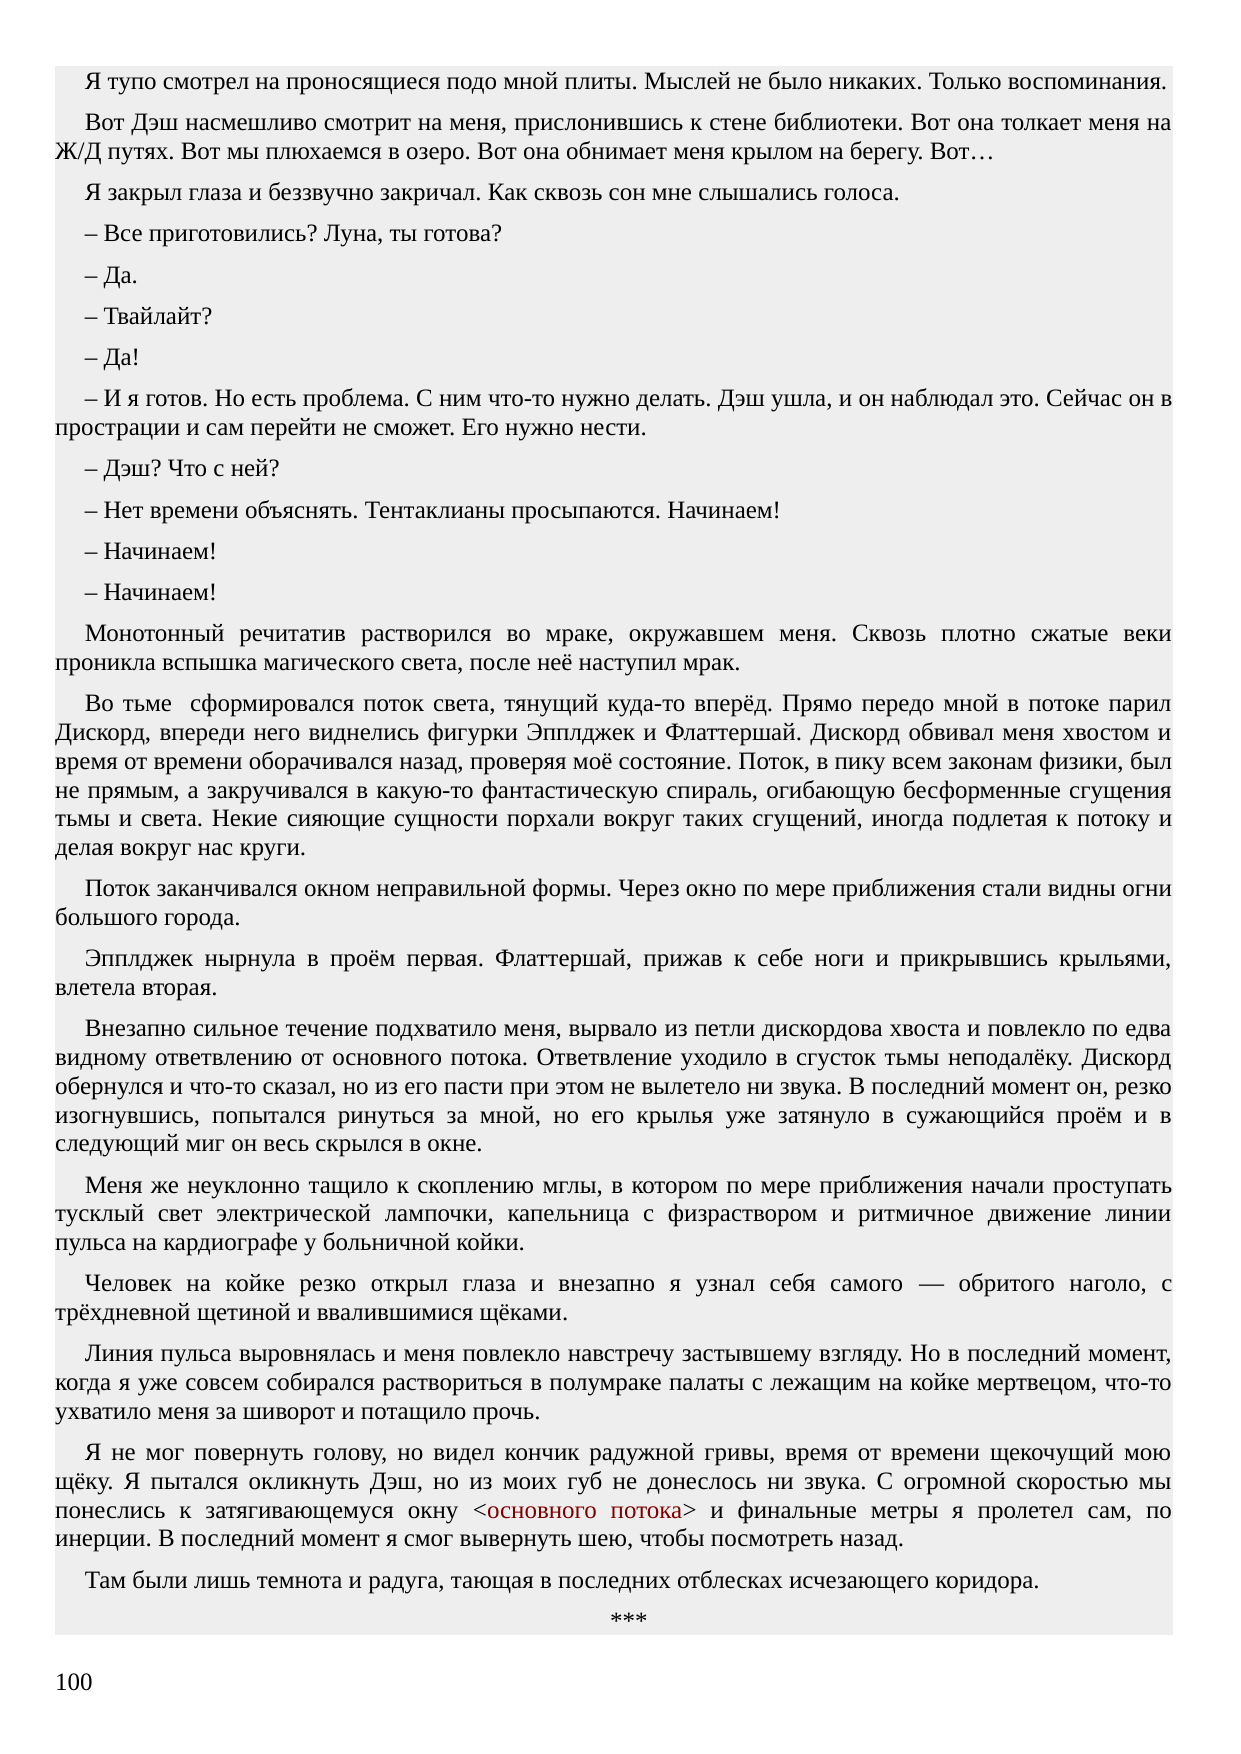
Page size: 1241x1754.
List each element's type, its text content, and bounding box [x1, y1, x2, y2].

text Вот Дэш насмешливо смотрит на меня, прислонившись к стене библиотеки. Вот она толкает меня на Ж/Д путях. Вот мы плюхаемся в озеро. Вот она обнимает меня крылом на берегу. Вот… [55, 107, 1173, 165]
text – Твайлайт? [55, 301, 1173, 330]
text – Начинаем! [55, 536, 1173, 565]
text Я закрыл глаза и беззвучно закричал. Как сквозь сон мне слышались голоса. [55, 177, 1173, 206]
text Линия пульса выровнялась и меня повлекло навстречу застывшему взгляду. Но в последний момент, когда я уже совсем собирался раствориться в полумраке палаты с лежащим на койке мертвецом, что-то ухватило меня за шиворот и потащило прочь. [55, 1338, 1173, 1425]
text Человек на койке резко открыл глаза и внезапно я узнал себя самого — обритого наголо, с трёхдневной щетиной и ввалившимися щёками. [55, 1268, 1173, 1326]
text – Начинаем! [55, 577, 1173, 606]
text Я не мог повернуть голову, но видел кончик радужной гривы, время от времени щекочущий мою щёку. Я пытался окликнуть Дэш, но из моих губ не донеслось ни звука. С огромной скоростью мы понеслись к затягивающемуся окну <основного потока> и финальные метры я пролетел сам, по инерции. В последний момент я смог вывернуть шею, чтобы посмотреть назад. [55, 1437, 1173, 1552]
text Эпплджек нырнула в проём первая. Флаттершай, прижав к себе ноги и прикрывшись крыльями, влетела вторая. [55, 943, 1173, 1001]
text – Все приготовились? Луна, ты готова? [55, 218, 1173, 247]
text *** [55, 1606, 1173, 1635]
text – Да. [55, 260, 1173, 288]
text – И я готов. Но есть проблема. С ним что-то нужно делать. Дэш ушла, и он наблюдал это. Сейчас он в прострации и сам перейти не сможет. Его нужно нести. [55, 383, 1173, 441]
text – Дэш? Что с ней? [55, 453, 1173, 482]
text Во тьме сформировался поток света, тянущий куда-то вперёд. Прямо передо мной в потоке парил Дискорд, впереди него виднелись фигурки Эпплджек и Флаттершай. Дискорд обвивал меня хвостом и время от времени оборачивался назад, проверяя моё состояние. Поток, в пику всем законам физики, был не прямым, а закручивался в какую-то фантастическую спираль, огибающую бесформенные сгущения тьмы и света. Некие сияющие сущности порхали вокруг таких сгущений, иногда подлетая к потоку и делая вокруг нас круги. [55, 688, 1173, 861]
text Меня же неуклонно тащило к скоплению мглы, в котором по мере приближения начали проступать тусклый свет электрической лампочки, капельница с физраствором и ритмичное движение линии пульса на кардиографе у больничной койки. [55, 1170, 1173, 1256]
text – Нет времени объяснять. Тентаклианы просыпаются. Начинаем! [55, 495, 1173, 523]
text Поток заканчивался окном неправильной формы. Через окно по мере приближения стали видны огни большого города. [55, 873, 1173, 931]
text – Да! [55, 342, 1173, 371]
text Внезапно сильное течение подхватило меня, вырвало из петли дискордова хвоста и повлекло по едва видному ответвлению от основного потока. Ответвление уходило в сгусток тьмы неподалёку. Дискорд обернулся и что-то сказал, но из его пасти при этом не вылетело ни звука. В последний момент он, резко изогнувшись, попытался ринуться за мной, но его крылья уже затянуло в сужающийся проём и в следующий миг он весь скрылся в окне. [55, 1013, 1173, 1157]
text Монотонный речитатив растворился во мраке, окружавшем меня. Сквозь плотно сжатые веки проникла вспышка магического света, после неё наступил мрак. [55, 618, 1173, 676]
text Я тупо смотрел на проносящиеся подо мной плиты. Мыслей не было никаких. Только воспоминания. [55, 66, 1173, 95]
text Там были лишь темнота и радуга, тающая в последних отблесках исчезающего коридора. [55, 1565, 1173, 1593]
